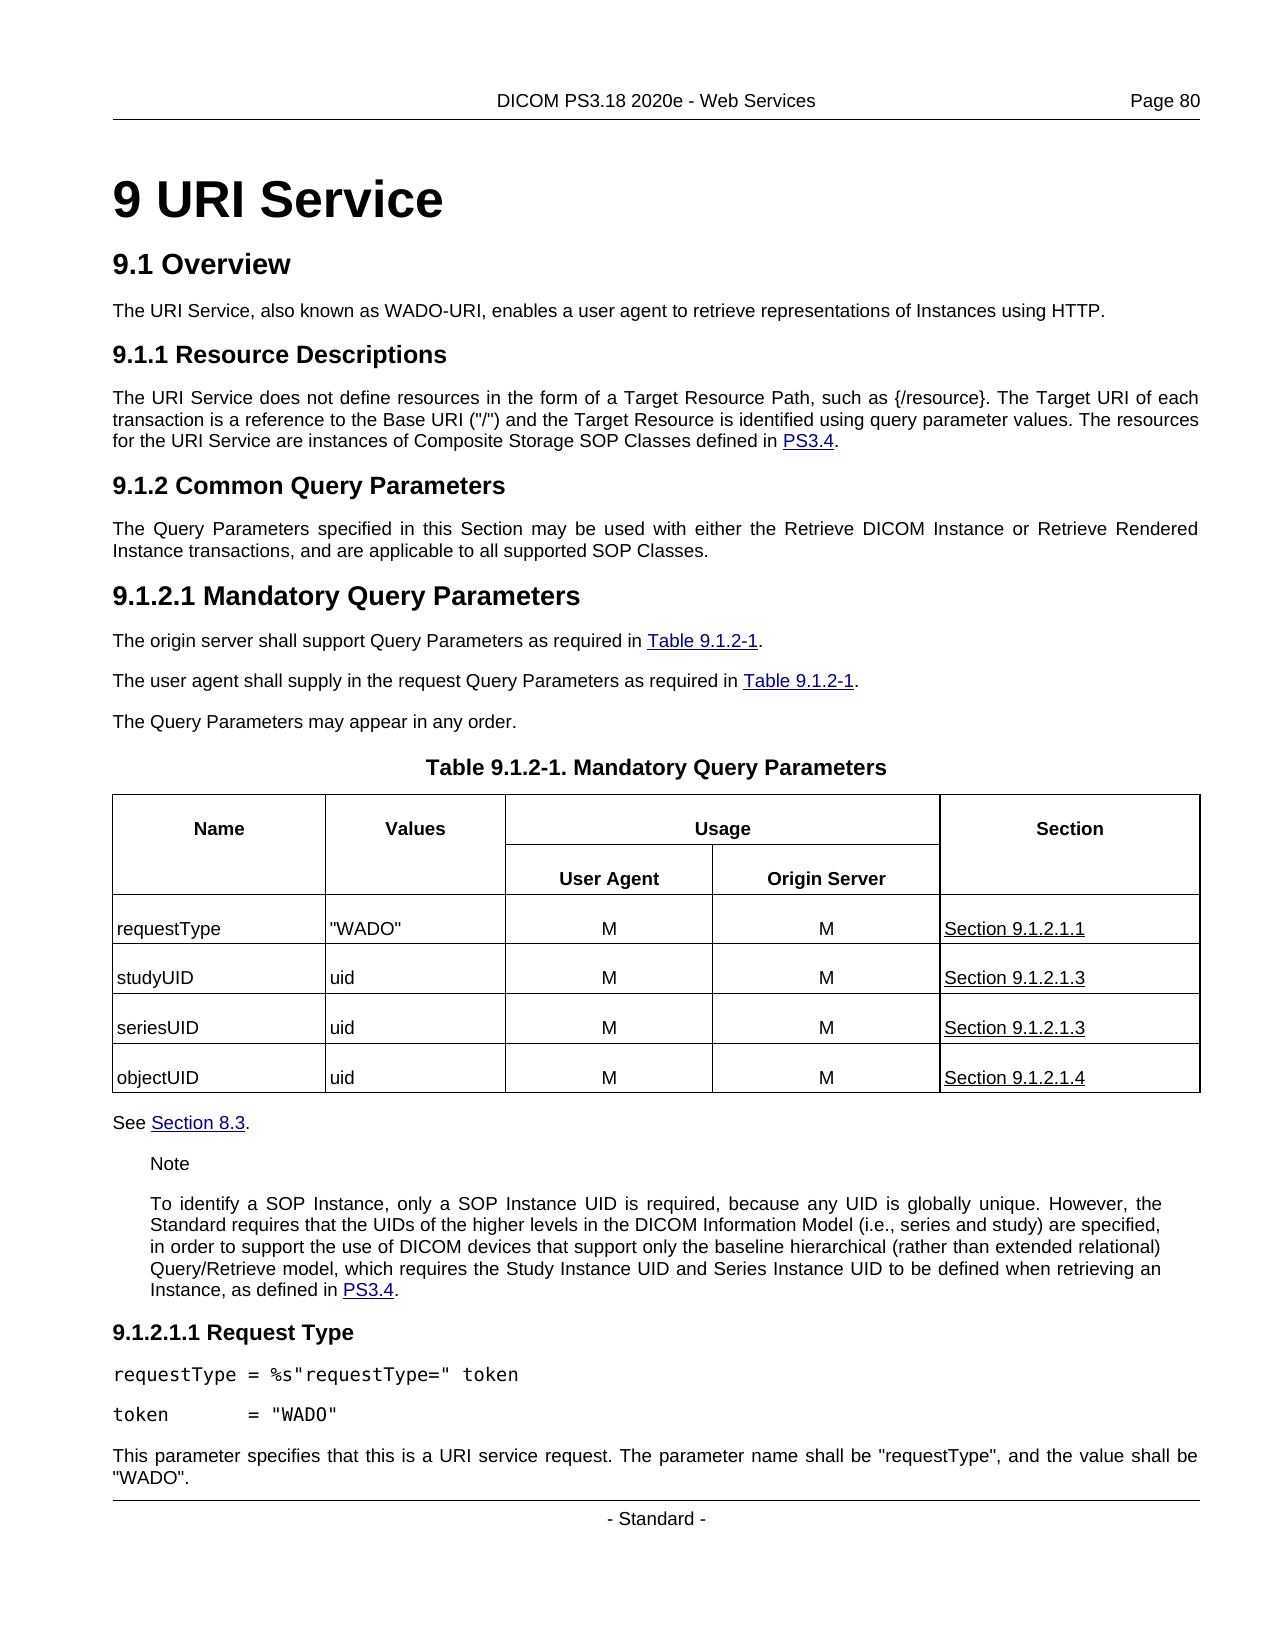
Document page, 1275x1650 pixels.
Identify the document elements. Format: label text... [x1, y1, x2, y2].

text The URI Service does not define resources in the form of a Target Resource Path, such as {/resource}. The Target URI of each transaction is a reference to the Base URI ("/") and the Target Resource is identified using query parameter values. The resources for the URI Service are instances of Composite Storage SOP Classes defined in PS3.4. [112, 387, 1200, 452]
text Table 9.1.2-1. Mandatory Query Parameters [112, 755, 1200, 781]
table_cell M [506, 1044, 712, 1092]
text The Query Parameters may appear in any order. [112, 711, 1200, 732]
table_cell Section 9.1.2.1.3 [941, 944, 1199, 993]
table_cell seriesUID [113, 994, 325, 1042]
text 9.1.1 Resource Descriptions [112, 340, 1200, 368]
table_cell Section 9.1.2.1.1 [941, 895, 1199, 943]
table_cell M [713, 944, 939, 993]
text 9 URI Service [112, 169, 1200, 228]
text The URI Service, also known as WADO-URI, enables a user agent to retrieve representations of Instances using HTTP. [112, 299, 1200, 321]
table_cell M [713, 1044, 939, 1092]
table_cell User Agent [506, 845, 712, 893]
text Note [150, 1152, 1162, 1174]
text requestType = %s"requestType=" token [112, 1364, 1200, 1386]
table_cell requestType [113, 895, 325, 943]
text The user agent shall supply in the request Query Parameters as required in Table 9.1.2-1. [112, 670, 1200, 692]
text token = "WADO" [112, 1404, 1200, 1426]
table_cell Section 9.1.2.1.3 [941, 994, 1199, 1042]
text See Section 8.3. [112, 1112, 1200, 1133]
text 9.1.2.1 Mandatory Query Parameters [112, 580, 1200, 611]
table_cell "WADO" [326, 895, 505, 943]
table_header Section [941, 795, 1199, 893]
table_cell Section 9.1.2.1.4 [941, 1044, 1199, 1092]
text This parameter specifies that this is a URI service request. The parameter name shall be "requestType", and the value shall be "WADO". [112, 1445, 1200, 1488]
table_header Name [113, 795, 325, 893]
table_header Values [326, 795, 505, 893]
table_cell M [506, 895, 712, 943]
text The Query Parameters specified in this Section may be used with either the Retrieve DICOM Instance or Retrieve Rendered Instance transactions, and are applicable to all supported SOP Classes. [112, 518, 1200, 561]
text The origin server shall support Query Parameters as required in Table 9.1.2-1. [112, 630, 1200, 652]
table_cell studyUID [113, 944, 325, 993]
text 9.1.2.1.1 Request Type [112, 1319, 1200, 1345]
table_cell M [506, 994, 712, 1042]
table_header Usage [506, 795, 939, 844]
table_cell Origin Server [713, 845, 939, 893]
table_cell uid [326, 994, 505, 1042]
table_cell objectUID [113, 1044, 325, 1092]
table_cell M [713, 994, 939, 1042]
text 9.1.2 Common Query Parameters [112, 471, 1200, 499]
text To identify a SOP Instance, only a SOP Instance UID is required, because any UID is globally unique. However, the Standard requires that the UIDs of the higher levels in the DICOM Information Model (i.e., series and study) are specified, in order to support the use of DICOM devices that support only the baseline hierarchical (rather than extended relational) Query/Retrieve model, which requires the Study Instance UID and Series Instance UID to be defined when retrieving an Instance, as defined in PS3.4. [150, 1193, 1162, 1300]
table_cell M [713, 895, 939, 943]
table_cell M [506, 944, 712, 993]
text 9.1 Overview [112, 247, 1200, 281]
table_cell uid [326, 1044, 505, 1092]
table_cell uid [326, 944, 505, 993]
